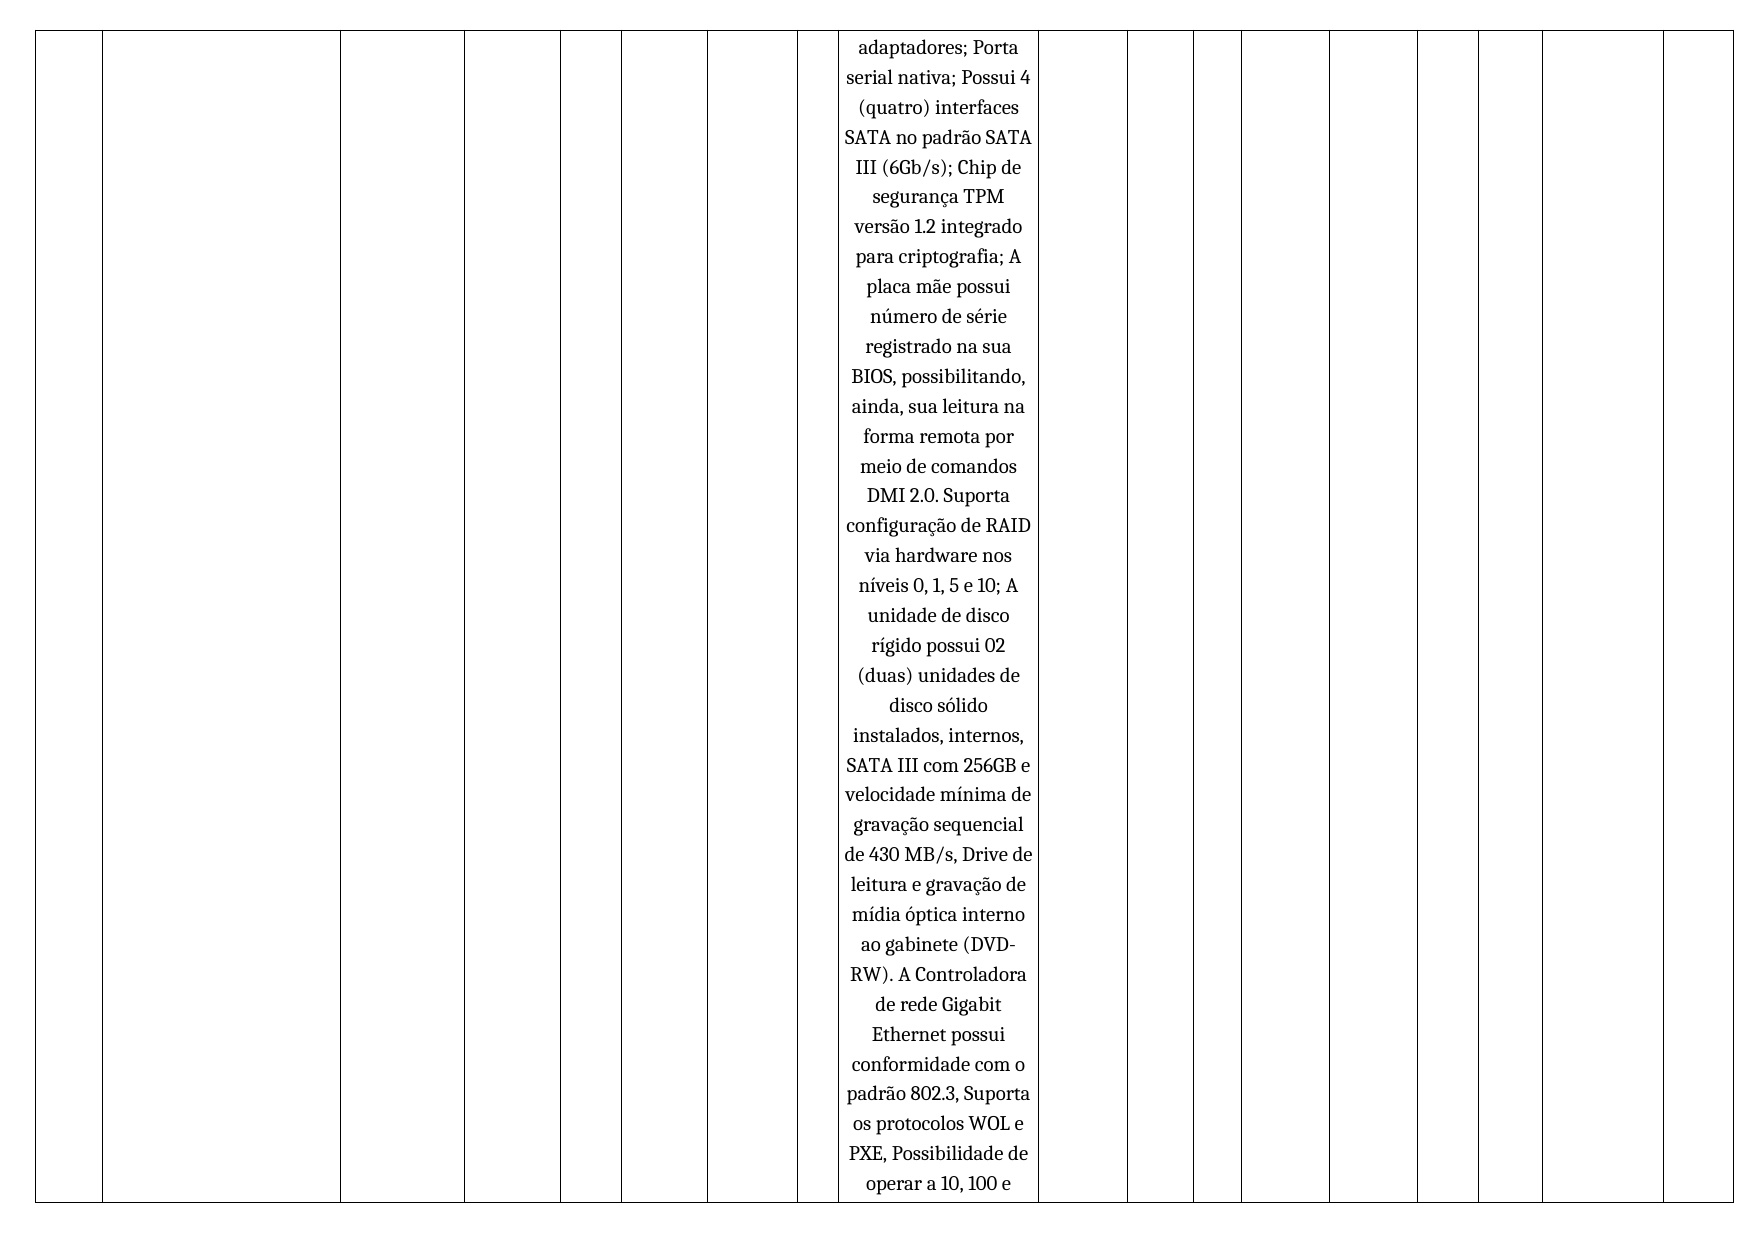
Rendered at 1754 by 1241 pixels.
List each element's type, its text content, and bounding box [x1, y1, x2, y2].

table_cell [1479, 31, 1542, 1201]
table_cell [36, 31, 102, 1201]
table_cell [1330, 31, 1417, 1201]
table_cell [1039, 31, 1127, 1201]
table_cell [1194, 31, 1241, 1201]
table_cell [798, 31, 838, 1201]
table_cell [1543, 31, 1663, 1201]
table_cell [708, 31, 797, 1201]
table_cell [561, 31, 621, 1201]
table_cell adaptadores; Porta serial nativa; Possui 4 (quatro) interfaces SATA no padrão SATA III (6Gb/s); Chip de segurança TPM versão 1.2 integrado para criptografia; A placa mãe possui número de série registrado na sua BIOS, possibilitando, ainda, sua leitura na forma remota por meio de comandos DMI 2.0. Suporta configuração de RAID via hardware nos níveis 0, 1, 5 e 10; A unidade de disco rígido possui 02 (duas) unidades de disco sólido instalados, internos, SATA III com 256GB e velocidade mínima de gravação sequencial de 430 MB/s, Drive de leitura e gravação de mídia óptica interno ao gabinete (DVD-RW). A Controladora de rede Gigabit Ethernet possui conformidade com o padrão 802.3, Suporta os protocolos WOL e PXE, Possibilidade de operar a 10, 100 e [839, 31, 1038, 1201]
table_cell [1128, 31, 1193, 1201]
table_cell [465, 31, 560, 1201]
table_cell [622, 31, 707, 1201]
table_cell [1418, 31, 1478, 1201]
table_cell [103, 31, 340, 1201]
table_cell [1664, 31, 1733, 1201]
table_cell [1242, 31, 1329, 1201]
table_cell [341, 31, 464, 1201]
